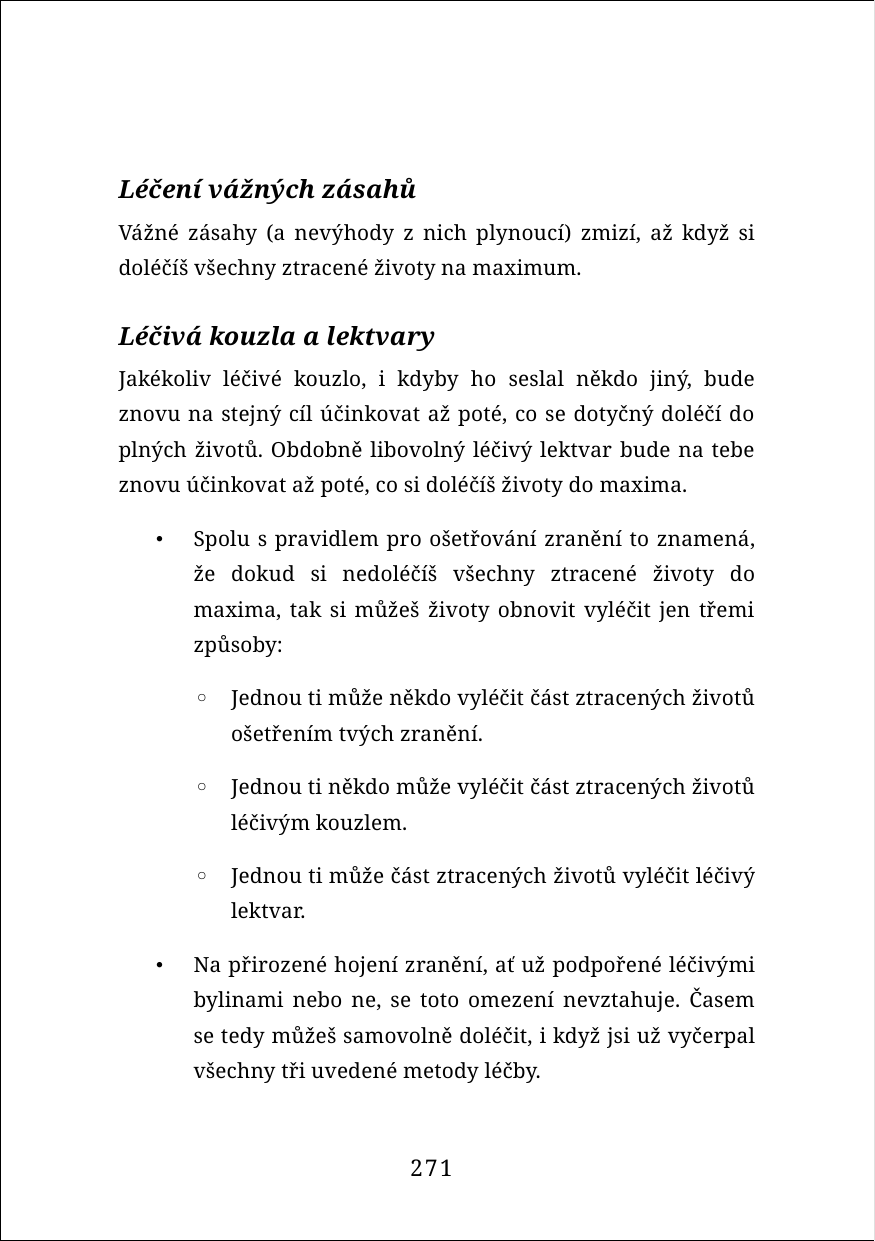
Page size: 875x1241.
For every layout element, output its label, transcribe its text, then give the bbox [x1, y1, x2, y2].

text Vážné zásahy (a nevýhody z nich plynoucí) zmizí, až když si doléčíš všechny ztracené životy na maximum. [118, 218, 756, 282]
subtitle Léčivá kouzla a lektvary [118, 318, 756, 352]
list Jednou ti může někdo vyléčit část ztracených životů ošetřením tvých zranění. [193, 683, 756, 747]
list Jednou ti někdo může vyléčit část ztracených životů léčivým kouzlem. [193, 772, 756, 836]
text Jakékoliv léčivé kouzlo, i kdyby ho seslal někdo jiný, bude znovu na stejný cíl účinkovat až poté, co se dotyčný doléčí do plných životů. Obdobně libovolný léčivý lektvar bude na tebe znovu účinkovat až poté, co si doléčíš životy do maxima. [118, 364, 756, 499]
subtitle Léčení vážných zásahů [118, 172, 756, 206]
list Spolu s pravidlem pro ošetřování zranění to znamená, že dokud si nedoléčíš všechny ztracené životy do maxima, tak si můžeš životy obnovit vyléčit jen třemi způsoby: [156, 524, 756, 659]
list Na přirozené hojení zranění, ať už podpořené léčivými bylinami nebo ne, se toto omezení nevztahuje. Časem se tedy můžeš samovolně doléčit, i když jsi už vyčerpal všechny tři uvedené metody léčby. [156, 950, 756, 1085]
list Jednou ti může část ztracených životů vyléčit léčivý lektvar. [193, 861, 756, 925]
